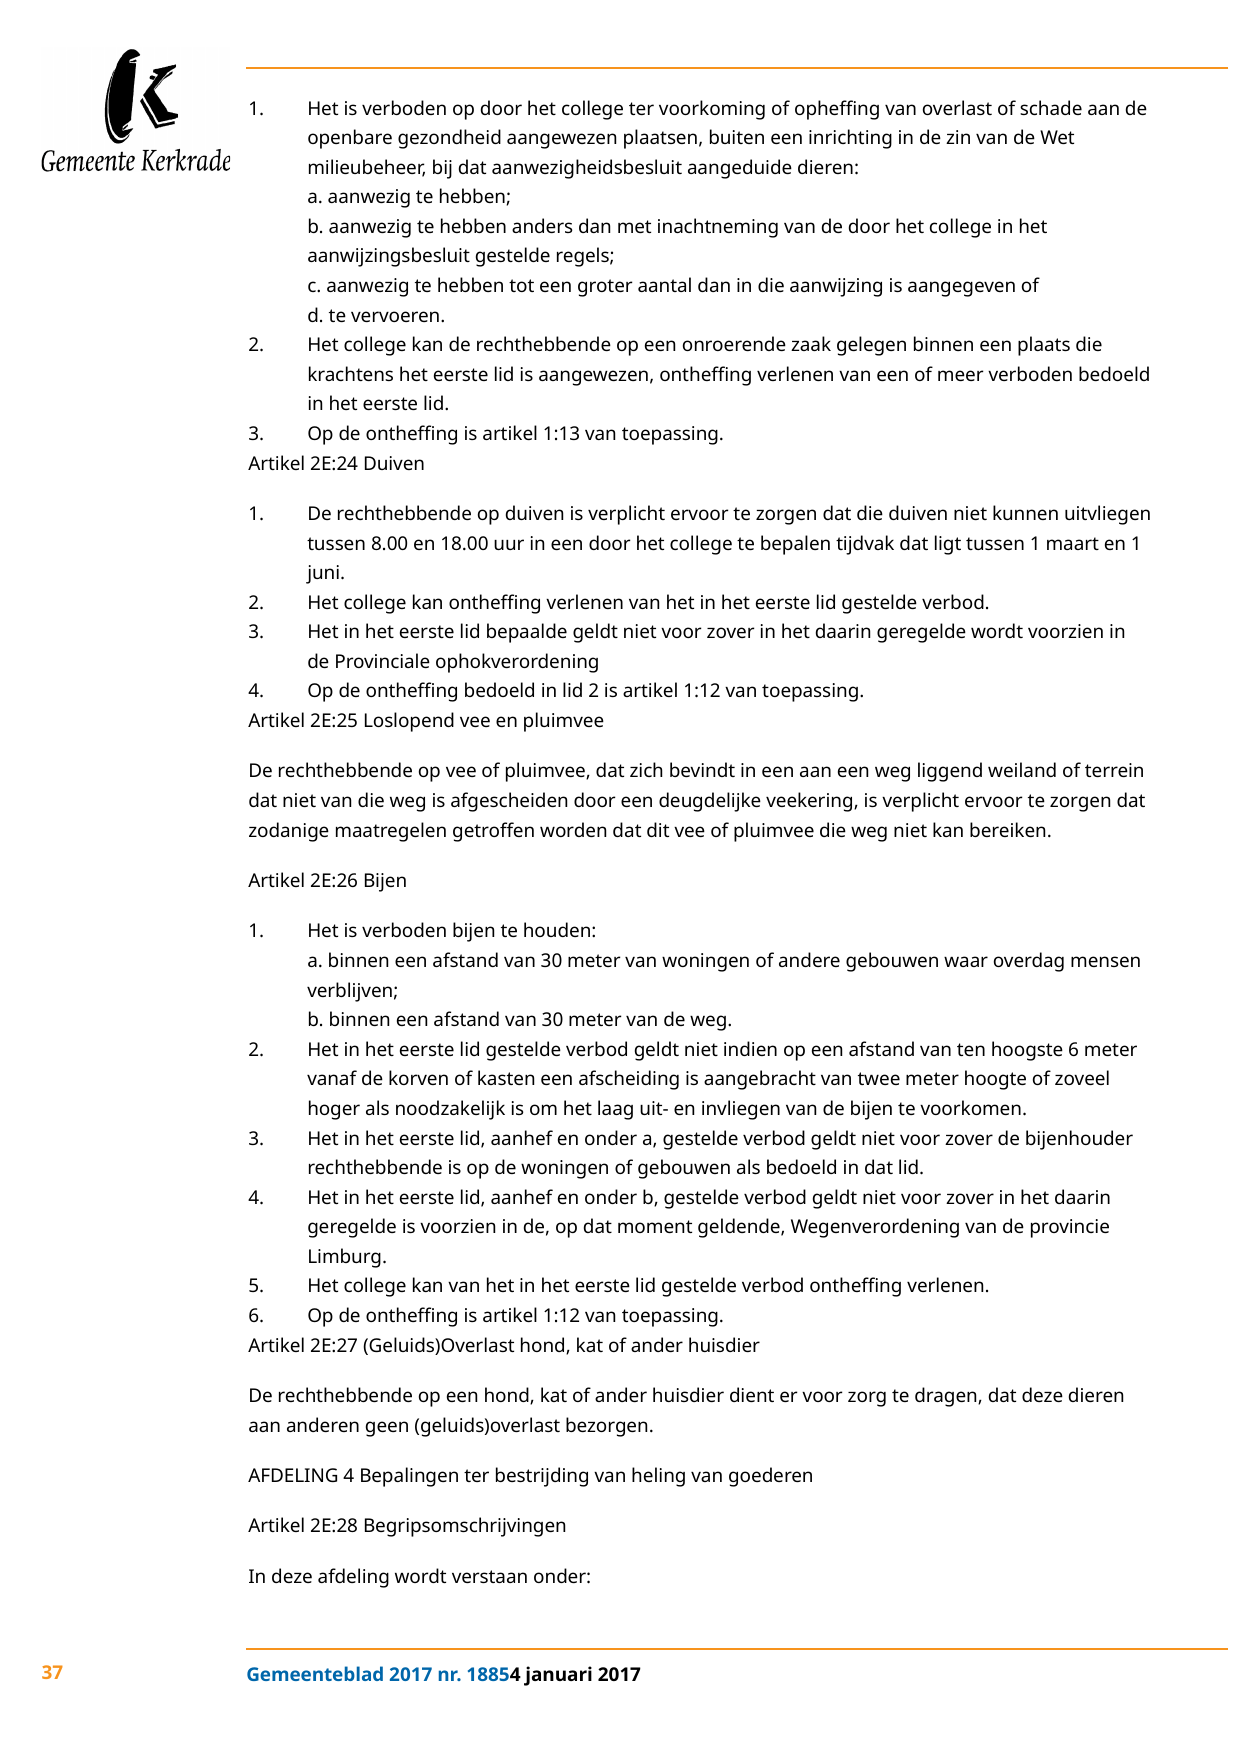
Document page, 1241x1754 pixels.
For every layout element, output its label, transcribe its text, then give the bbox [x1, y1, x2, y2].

text Artikel 2E:27 (Geluids)Overlast hond, kat of ander huisdier [248, 1332, 1152, 1358]
list b. aanwezig te hebben anders dan met inachtneming van de door het college in het aanwijzingsbesluit gestelde regels; [248, 213, 1152, 268]
text AFDELING 4 Bepalingen ter bestrijding van heling van goederen [248, 1462, 1152, 1488]
list De rechthebbende op duiven is verplicht ervoor te zorgen dat die duiven niet kunnen uitvliegen tussen 8.00 en 18.00 uur in een door het college te bepalen tijdvak dat ligt tussen 1 maart en 1 juni. [248, 500, 1152, 585]
list a. binnen een afstand van 30 meter van woningen of andere gebouwen waar overdag mensen verblijven; [248, 947, 1152, 1003]
list Op de ontheffing is artikel 1:13 van toepassing. [248, 420, 1152, 446]
list Het college kan van het in het eerste lid gestelde verbod ontheffing verlenen. [248, 1273, 1152, 1298]
list a. aanwezig te hebben; [248, 183, 1152, 209]
list Op de ontheffing bedoeld in lid 2 is artikel 1:12 van toepassing. [248, 678, 1152, 703]
list Het in het eerste lid, aanhef en onder b, gestelde verbod geldt niet voor zover in het daarin geregelde is voorzien in de, op dat moment geldende, Wegenverordening van de provincie Limburg. [248, 1184, 1152, 1269]
list c. aanwezig te hebben tot een groter aantal dan in die aanwijzing is aangegeven of [248, 272, 1152, 298]
list Het in het eerste lid, aanhef en onder a, gestelde verbod geldt niet voor zover de bijenhouder rechthebbende is op de woningen of gebouwen als bedoeld in dat lid. [248, 1125, 1152, 1180]
text In deze afdeling wordt verstaan onder: [248, 1563, 1152, 1589]
text De rechthebbende op een hond, kat of ander huisdier dient er voor zorg te dragen, dat deze dieren aan anderen geen (geluids)overlast bezorgen. [248, 1382, 1152, 1438]
picture [41, 47, 231, 172]
text De rechthebbende op vee of pluimvee, dat zich bevindt in een aan een weg liggend weiland of terrein dat niet van die weg is afgescheiden door een deugdelijke veekering, is verplicht ervoor te zorgen dat zodanige maatregelen getroffen worden dat dit vee of pluimvee die weg niet kan bereiken. [248, 758, 1152, 843]
list Het in het eerste lid gestelde verbod geldt niet indien op een afstand van ten hoogste 6 meter vanaf de korven of kasten een afscheiding is aangebracht van twee meter hoogte of zoveel hoger als noodzakelijk is om het laag uit- en invliegen van de bijen te voorkomen. [248, 1036, 1152, 1121]
list Het college kan ontheffing verlenen van het in het eerste lid gestelde verbod. [248, 589, 1152, 615]
text Artikel 2E:25 Loslopend vee en pluimvee [248, 707, 1152, 733]
list Het college kan de rechthebbende op een onroerende zaak gelegen binnen een plaats die krachtens het eerste lid is aangewezen, ontheffing verlenen van een of meer verboden bedoeld in het eerste lid. [248, 331, 1152, 416]
list Het is verboden op door het college ter voorkoming of opheffing van overlast of schade aan de openbare gezondheid aangewezen plaatsen, buiten een inrichting in de zin van de Wet milieubeheer, bij dat aanwezigheidsbesluit aangeduide dieren: [248, 95, 1152, 180]
list Het in het eerste lid bepaalde geldt niet voor zover in het daarin geregelde wordt voorzien in de Provinciale ophokverordening [248, 618, 1152, 674]
text Artikel 2E:28 Begripsomschrijvingen [248, 1513, 1152, 1538]
list d. te vervoeren. [248, 302, 1152, 328]
text Artikel 2E:24 Duiven [248, 450, 1152, 476]
list b. binnen een afstand van 30 meter van de weg. [248, 1006, 1152, 1032]
list Het is verboden bijen te houden: [248, 918, 1152, 943]
list Op de ontheffing is artikel 1:12 van toepassing. [248, 1302, 1152, 1328]
text Artikel 2E:26 Bijen [248, 867, 1152, 893]
